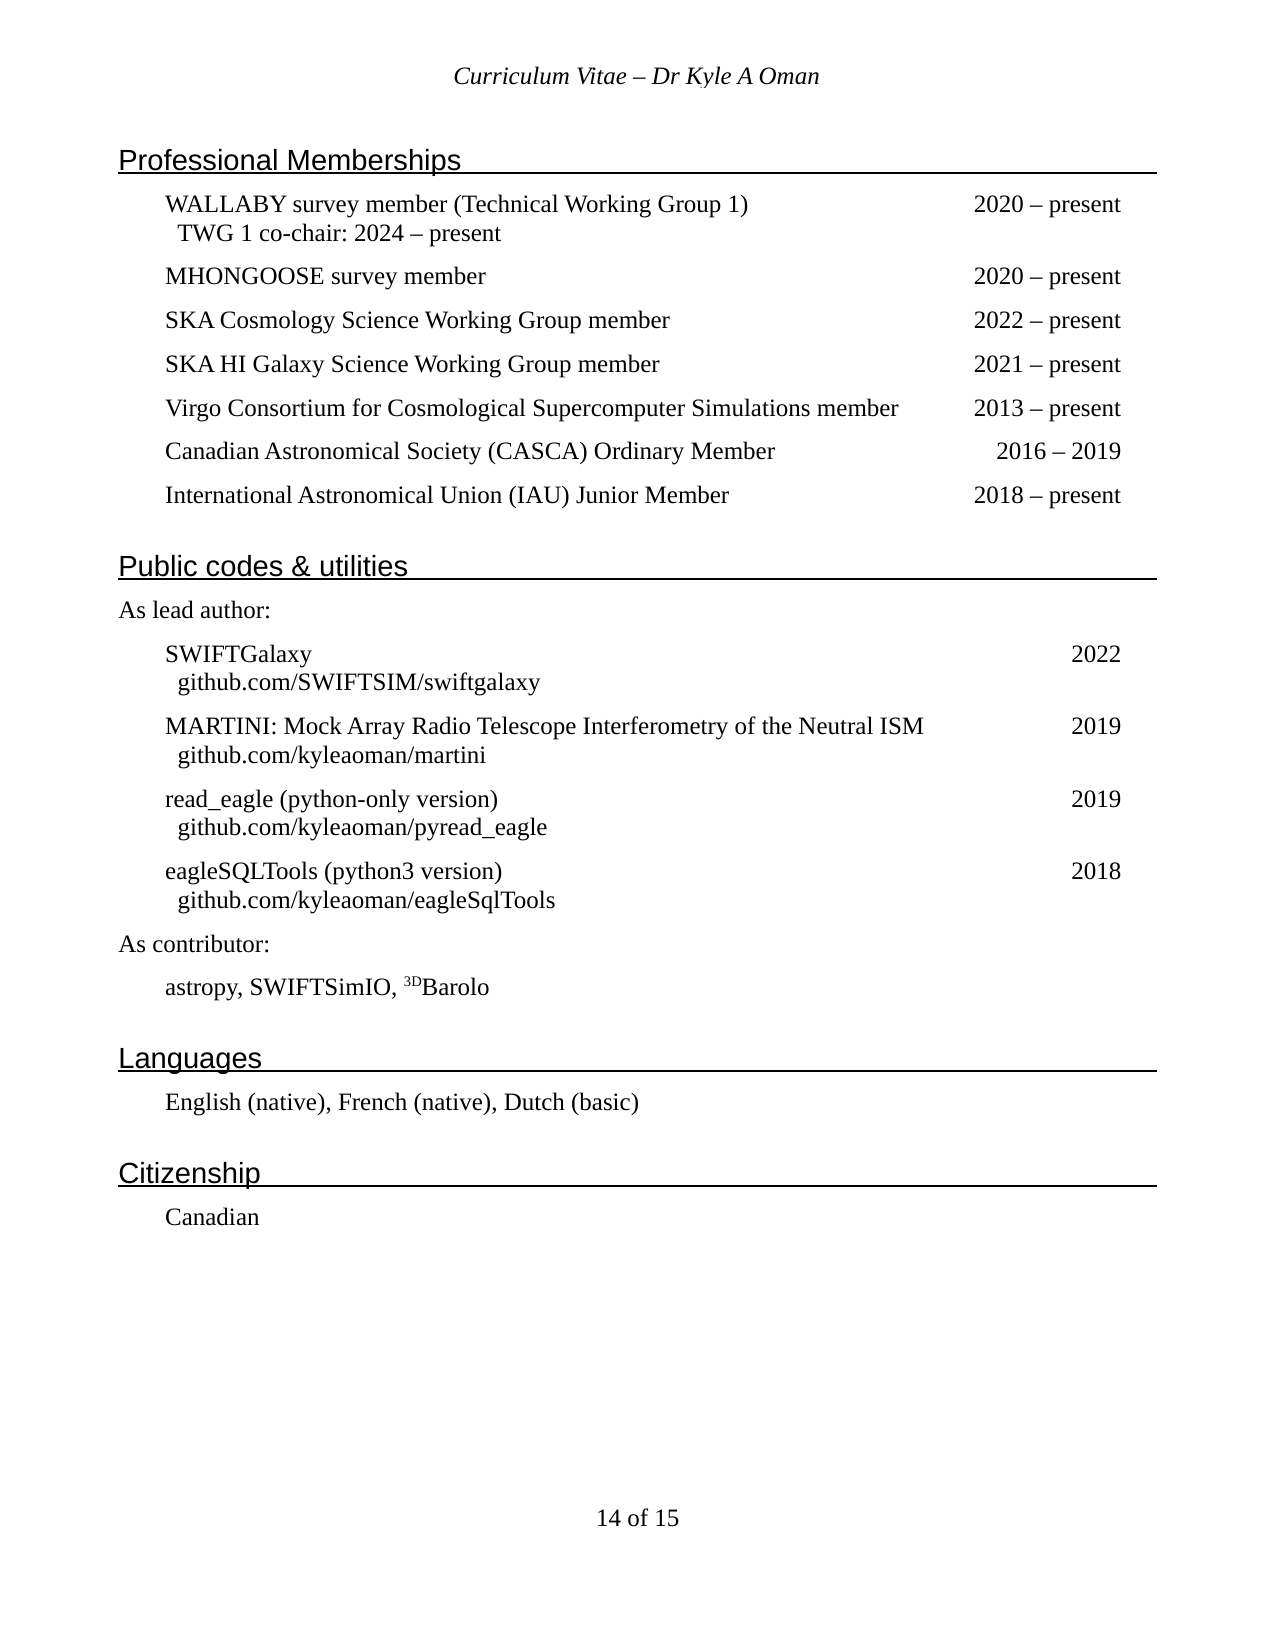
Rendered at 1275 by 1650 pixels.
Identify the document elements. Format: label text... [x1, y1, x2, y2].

text read_eagle (python-only version) 2019 github.com/kyleaoman/pyread_eagle [118, 784, 1157, 841]
text English (native), French (native), Dutch (basic) [118, 1087, 1157, 1116]
text Canadian [118, 1202, 1157, 1231]
text Canadian Astronomical Society (CASCA) Ordinary Member 2016 – 2019 [118, 436, 1157, 465]
text SKA HI Galaxy Science Working Group member 2021 – present [118, 349, 1157, 378]
text As lead author: [118, 595, 1157, 624]
text SKA Cosmology Science Working Group member 2022 – present [118, 305, 1157, 334]
text MHONGOOSE survey member 2020 – present [118, 261, 1157, 290]
text MARTINI: Mock Array Radio Telescope Interferometry of the Neutral ISM 2019 github.com/kyleaoman/martini [118, 711, 1157, 769]
text As contributor: [118, 929, 1157, 957]
text International Astronomical Union (IAU) Junior Member 2018 – present [118, 480, 1157, 509]
text SWIFTGalaxy 2022 github.com/SWIFTSIM/swiftgalaxy [118, 639, 1157, 696]
subtitle Languages [118, 1041, 1157, 1070]
text eagleSQLTools (python3 version) 2018 github.com/kyleaoman/eagleSqlTools [118, 856, 1157, 914]
subtitle Public codes & utilities [118, 549, 1157, 578]
subtitle Citizenship [118, 1156, 1157, 1185]
text Virgo Consortium for Cosmological Supercomputer Simulations member 2013 – present [118, 393, 1157, 421]
subtitle Professional Memberships [118, 143, 1157, 172]
text astropy, SWIFTSimIO, 3DBarolo [118, 972, 1157, 1001]
text WALLABY survey member (Technical Working Group 1) 2020 – present TWG 1 co-chair: 2024 – present [118, 189, 1157, 246]
